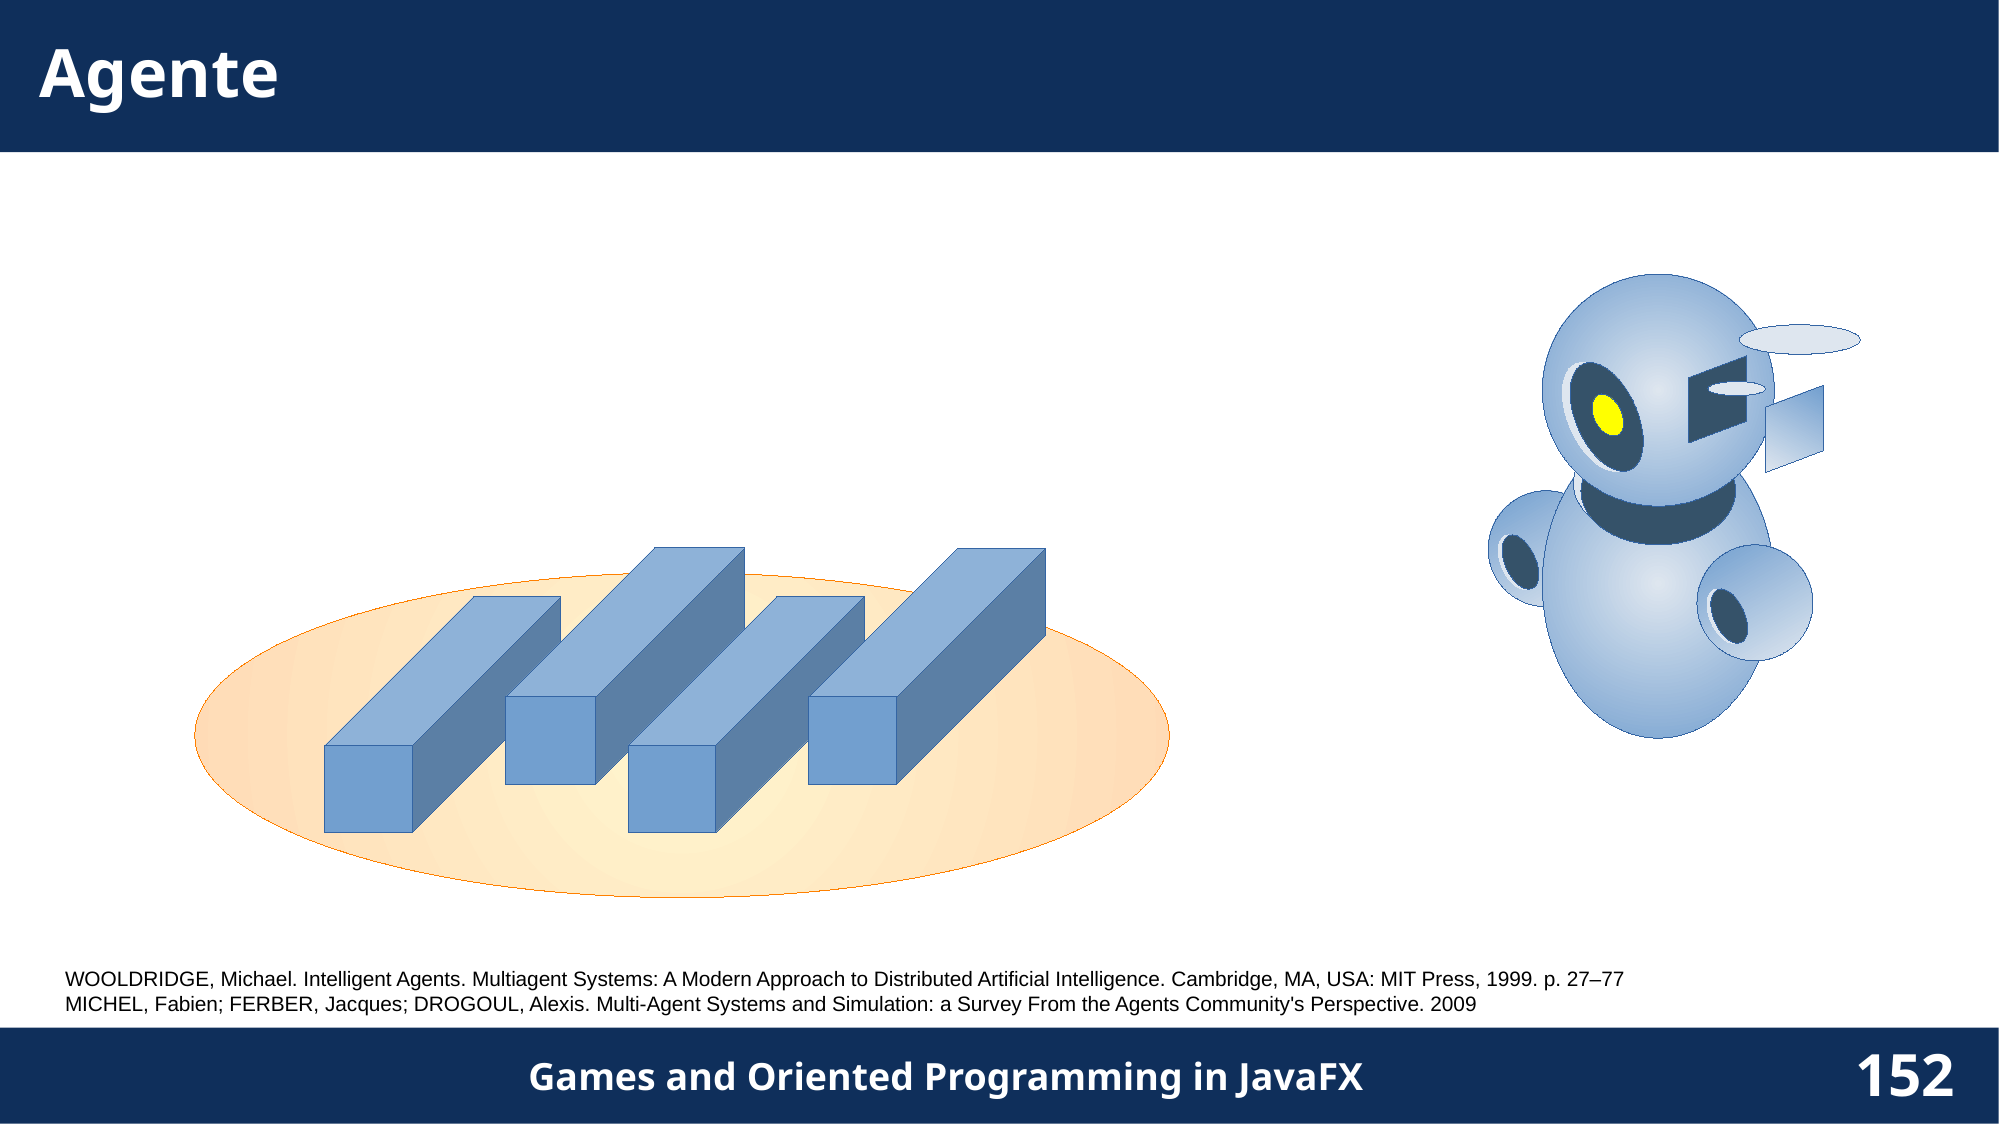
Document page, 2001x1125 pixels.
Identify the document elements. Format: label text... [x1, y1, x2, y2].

text_box Agente [25, 23, 1999, 119]
text_box WOOLDRIDGE, Michael. Intelligent Agents. Multiagent Systems: A Modern Approach to Distributed Artificial Intelligence. Cambridge, MA, USA: MIT Press, 1999. p. 27–77 MICHEL, Fabien; FERBER, Jacques; DROGOUL, Alexis. Multi-Agent Systems and Simulation: a Survey From the Agents Community's Perspective. 2009 [50, 958, 1969, 1024]
text_box [1488, 274, 1861, 739]
text_box [194, 549, 1170, 898]
